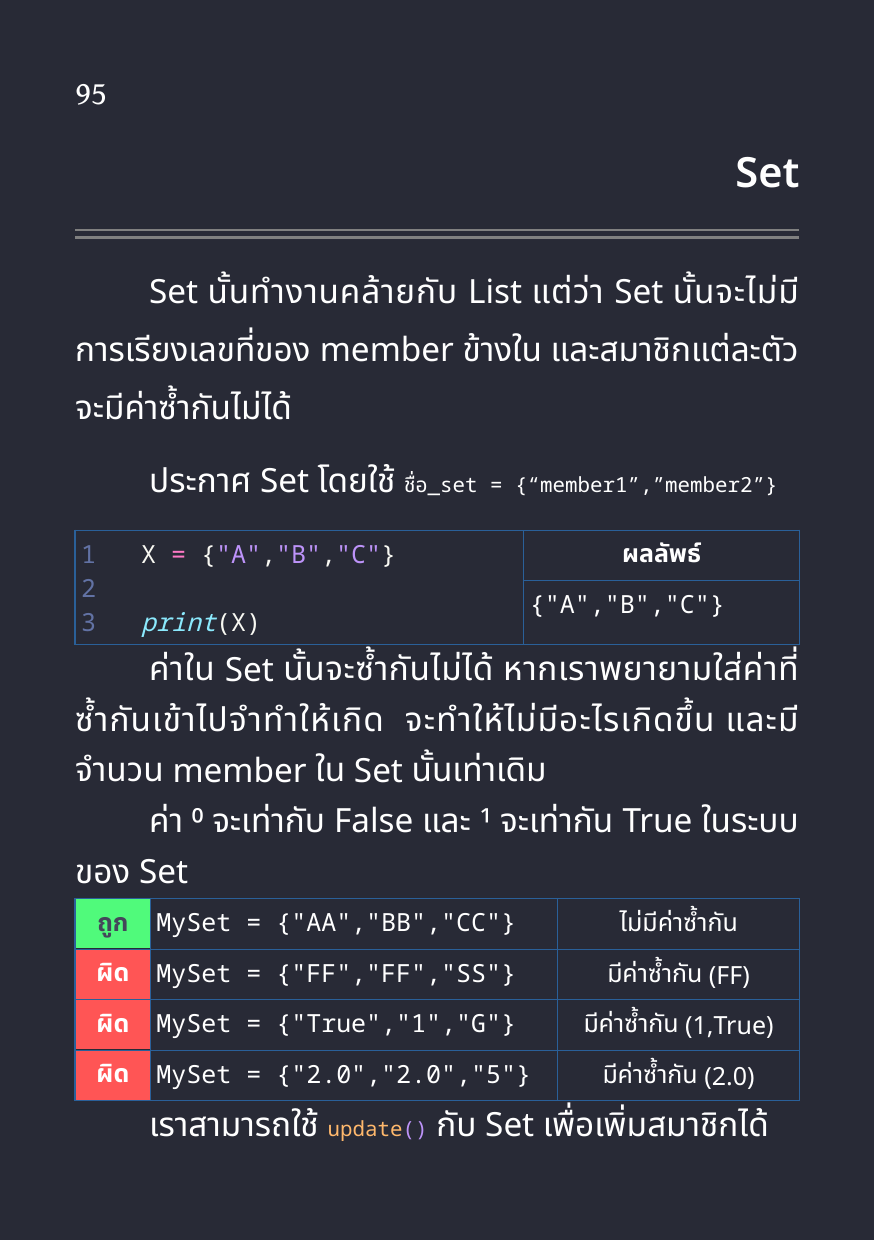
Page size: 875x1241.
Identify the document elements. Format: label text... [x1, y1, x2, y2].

subtitle Set [134, 143, 799, 200]
table_cell {"A","B","C"} [524, 581, 799, 644]
table_cell มีค่าซ้ำกัน (1,True) [558, 1000, 799, 1049]
table_cell มีค่าซ้ำกัน (2.0) [558, 1051, 799, 1100]
table_cell MySet = {"True","1","G"} [151, 1000, 557, 1049]
table_cell ผิด [76, 950, 150, 999]
table_cell ผิด [76, 1000, 150, 1049]
table_header ผลลัพธ์ [524, 531, 799, 580]
table_cell มีค่าซ้ำกัน (FF) [558, 950, 799, 999]
table_header ถูก [76, 899, 150, 948]
text ค่าใน Set นั้นจะซ้ำกันไม่ได้ หากเราพยายามใส่ค่าที่ซ้ำกันเข้าไปจำทำให้เกิด จะทำให้ไม่มีอะไรเกิดขึ้น และมีจำนวน member ใน Set นั้นเท่าเดิม [75, 645, 799, 797]
text เราสามารถใช้ update() กับ Set เพื่อเพิ่มสมาชิกได้ [75, 1101, 799, 1152]
text ประกาศ Set โดยใช้ ชื่อ_set = {“member1”,”member2”} [75, 457, 799, 507]
table_header ไม่มีค่าซ้ำกัน [558, 899, 799, 948]
table_header 1 X = {"A","B","C"} 2 3 print(X) [76, 531, 523, 644]
table_cell ผิด [76, 1051, 150, 1100]
table_cell MySet = {"2.0","2.0","5"} [151, 1051, 557, 1100]
text ค่า 0 จะเท่ากับ False และ 1 จะเท่ากัน True ในระบบของ Set [75, 797, 799, 898]
text Set นั้นทำงานคล้ายกับ List แต่ว่า Set นั้นจะไม่มีการเรียงเลขที่ของ member ข้างใน และสมาชิกแต่ละตัวจะมีค่าซ้ำกันไม่ได้ [75, 268, 799, 435]
table_cell MySet = {"FF","FF","SS"} [151, 950, 557, 999]
table_header MySet = {"AA","BB","CC"} [151, 899, 557, 948]
